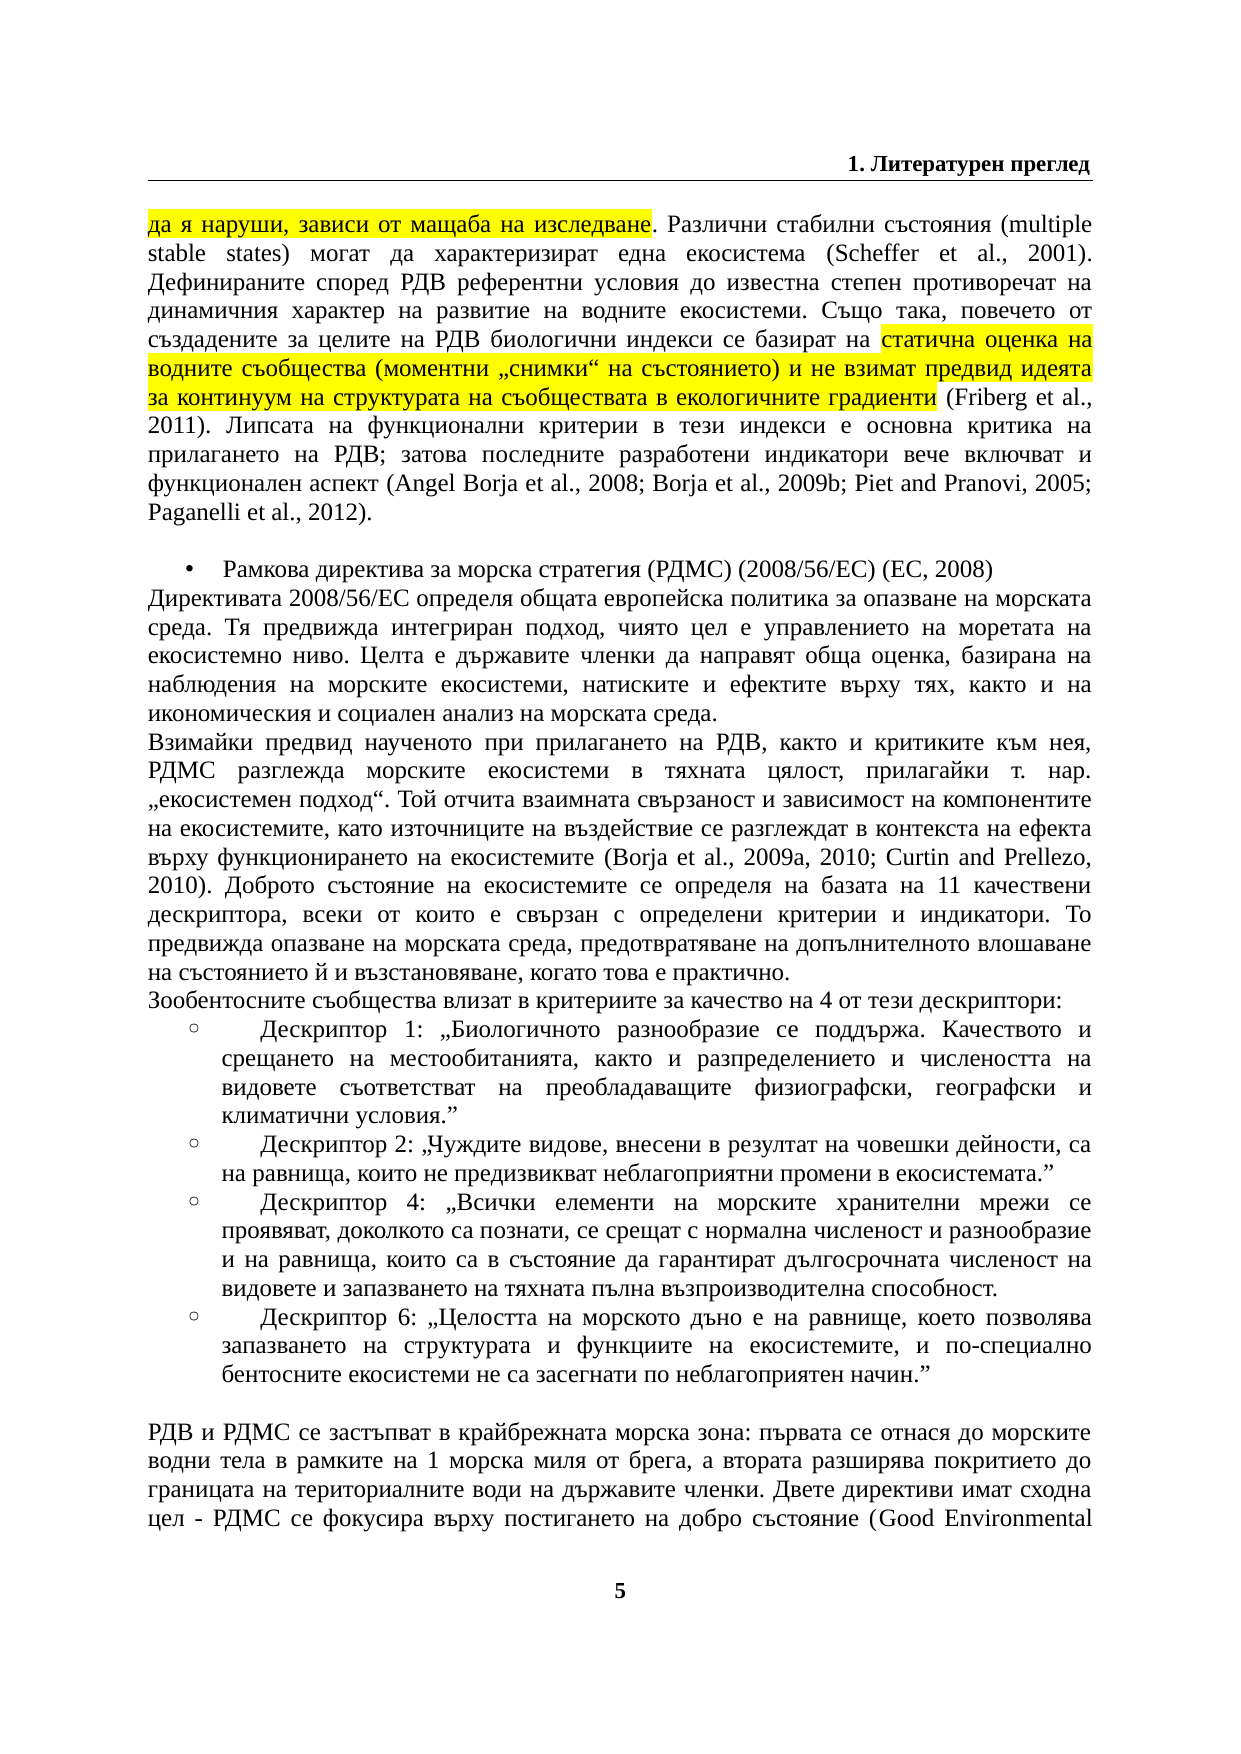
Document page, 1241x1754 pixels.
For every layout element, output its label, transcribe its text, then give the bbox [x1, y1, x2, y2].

list Дескриптор 2: „Чуждите видове, внесени в резултат на човешки дейности, са на равнища, които не предизвикват неблагоприятни промени в екосистемата.” [184, 1129, 1093, 1187]
text Зообентосните съобщества влизат в критериите за качество на 4 от тези дескриптори: [148, 986, 1093, 1014]
text РДВ и РДМС се застъпват в крайбрежната морска зона: първата се отнася до морските водни тела в рамките на 1 морска миля от брега, а втората разширява покритието до границата на териториалните води на държавите членки. Двете директиви имат сходна цел - РДМС се фокусира върху постигането на добро състояние (Good Environmental [148, 1417, 1093, 1532]
text да я наруши, зависи от мащаба на изследване. Различни стабилни състояния (multiple stable states) могат да характеризират една екосистема (Scheffer et al., 2001). Дефинираните според РДВ референтни условия до известна степен противоречат на динамичния характер на развитие на водните екосистеми. Също така, повечето от създадените за целите на РДВ биологични индекси се базират на статична оценка на водните съобщества (моментни „снимки“ на състоянието) и не взимат предвид идеята за континуум на структурата на съобществата в екологичните градиенти (Friberg et al., 2011). Липсата на функционални критерии в тези индекси е основна критика на прилагането на РДВ; затова последните разработени индикатори вече включват и функционален аспект (Angel Borja et al., 2008; Borja et al., 2009b; Piet and Pranovi, 2005; Paganelli et al., 2012). [148, 209, 1093, 526]
list Дескриптор 1: „Биологичното разнообразие се поддържа. Качеството и срещането на местообитанията, както и разпределението и числеността на видовете съответстват на преобладаващите физиографски, географски и климатични условия.” [184, 1014, 1093, 1129]
list Рамкова директива за морска стратегия (РДМС) (2008/56/EC) (EC, 2008) [185, 554, 1093, 583]
text Директивата 2008/56/EC определя общата европейска политика за опазване на морската среда. Тя предвижда интегриран подход, чиято цел е управлението на моретата на екосистемно ниво. Целта е държавите членки да направят обща оценка, базирана на наблюдения на морските екосистеми, натиските и ефектите върху тях, както и на икономическия и социален анализ на морската среда. [148, 583, 1093, 727]
list Дескриптор 6: „Целостта на морското дъно е на равнище, което позволява запазването на структурата и функциите на екосистемите, и по-специално бентосните екосистеми не са засегнати по неблагоприятен начин.” [184, 1302, 1093, 1388]
list Дескриптор 4: „Всички елементи на морските хранителни мрежи се проявяват, доколкото са познати, се срещат с нормална численост и разнообразие и на равнища, които са в състояние да гарантират дългосрочната численост на видовете и запазването на тяхната пълна възпроизводителна способност. [184, 1187, 1093, 1302]
text Взимайки предвид наученото при прилагането на РДВ, както и критиките към нея, РДМС разглежда морските екосистеми в тяхната цялост, прилагайки т. нар. „екосистемен подход“. Той отчита взаимната свързаност и зависимост на компонентите на екосистемите, като източниците на въздействие се разглеждат в контекста на ефекта върху функционирането на екосистемите (Borja et al., 2009a, 2010; Curtin and Prellezo, 2010). Доброто състояние на екосистемите се определя на базата на 11 качествени дескриптора, всеки от които е свързан с определени критерии и индикатори. То предвижда опазване на морската среда, предотвратяване на допълнителното влошаване на състоянието й и възстановяване, когато това е практично. [148, 727, 1093, 986]
